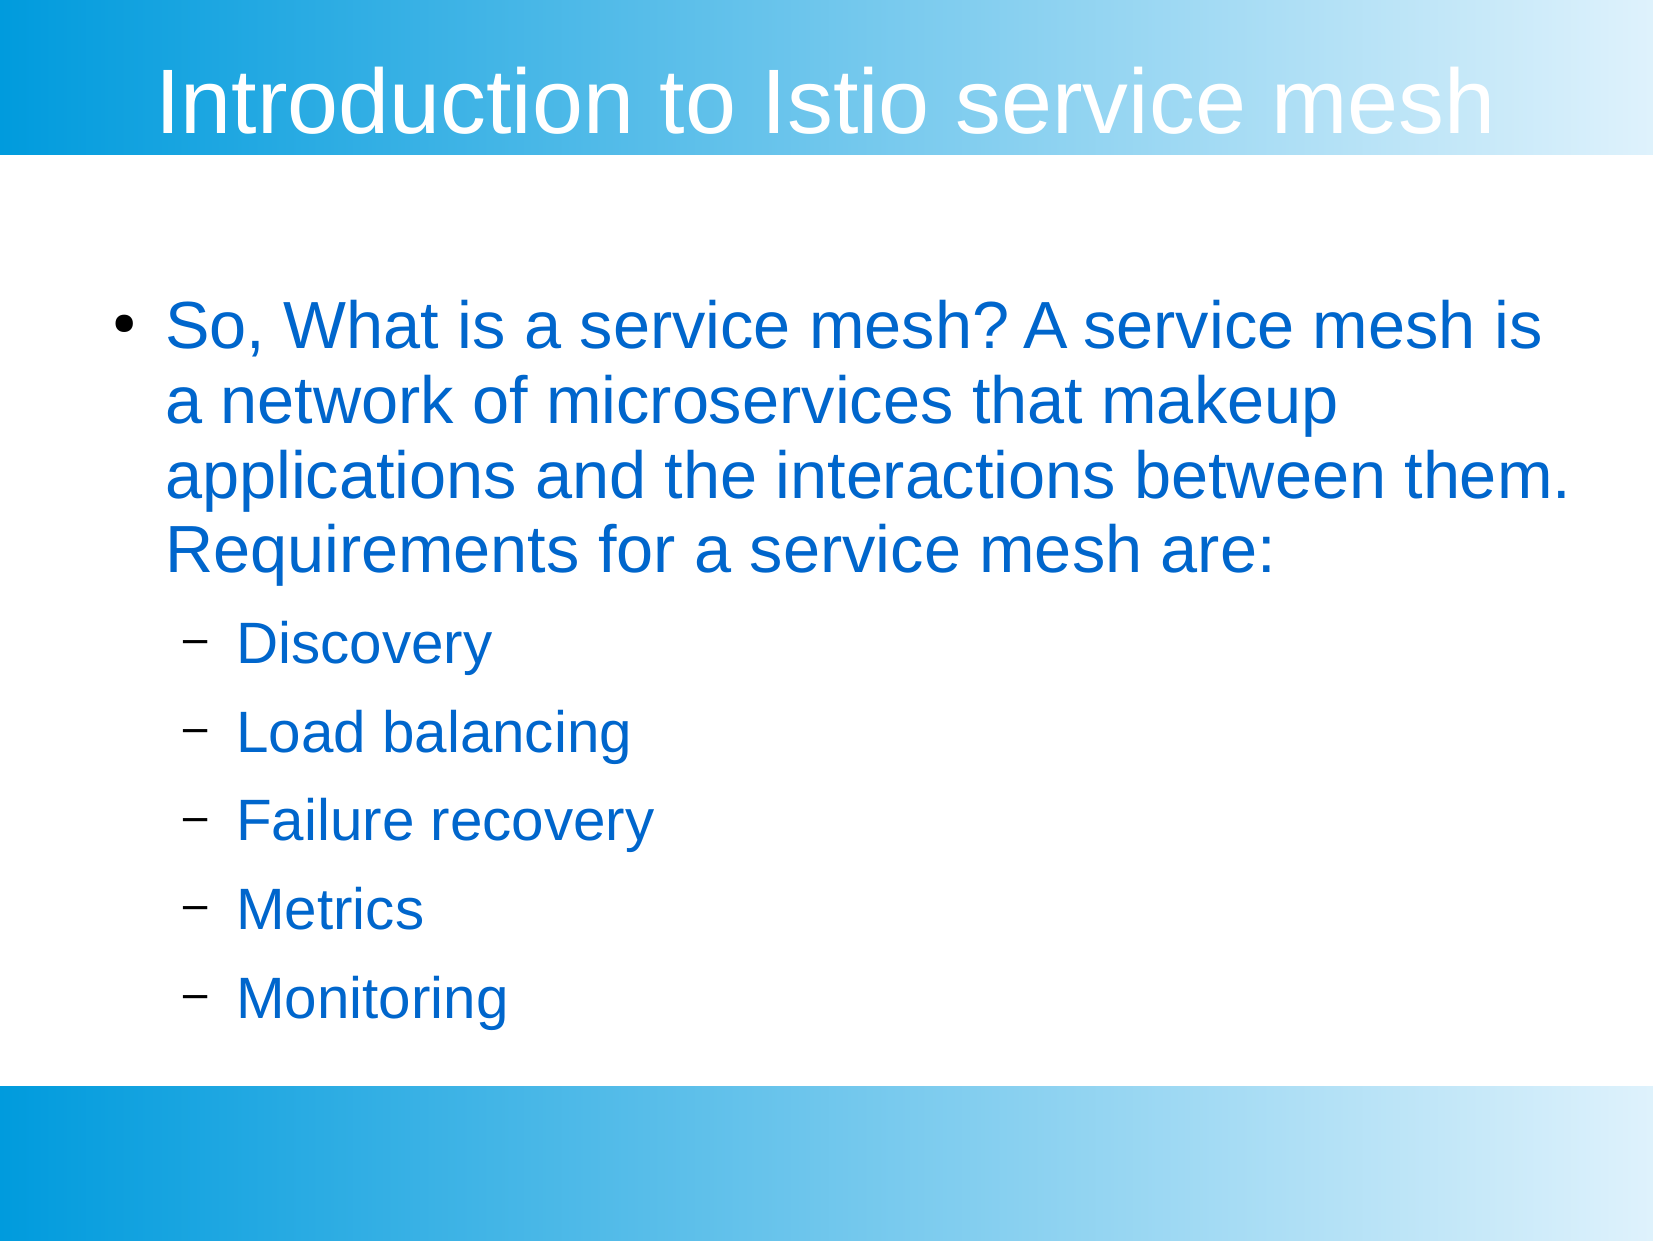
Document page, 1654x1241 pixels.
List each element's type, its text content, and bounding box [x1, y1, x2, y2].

list So, What is a service mesh? A service mesh is a network of microservices that makeup applications and the interactions between them. Requirements for a service mesh are: Discovery Load balancing Failure recovery Metrics Monitoring [94, 183, 1583, 650]
title Introduction to Istio service mesh [82, 49, 1571, 155]
